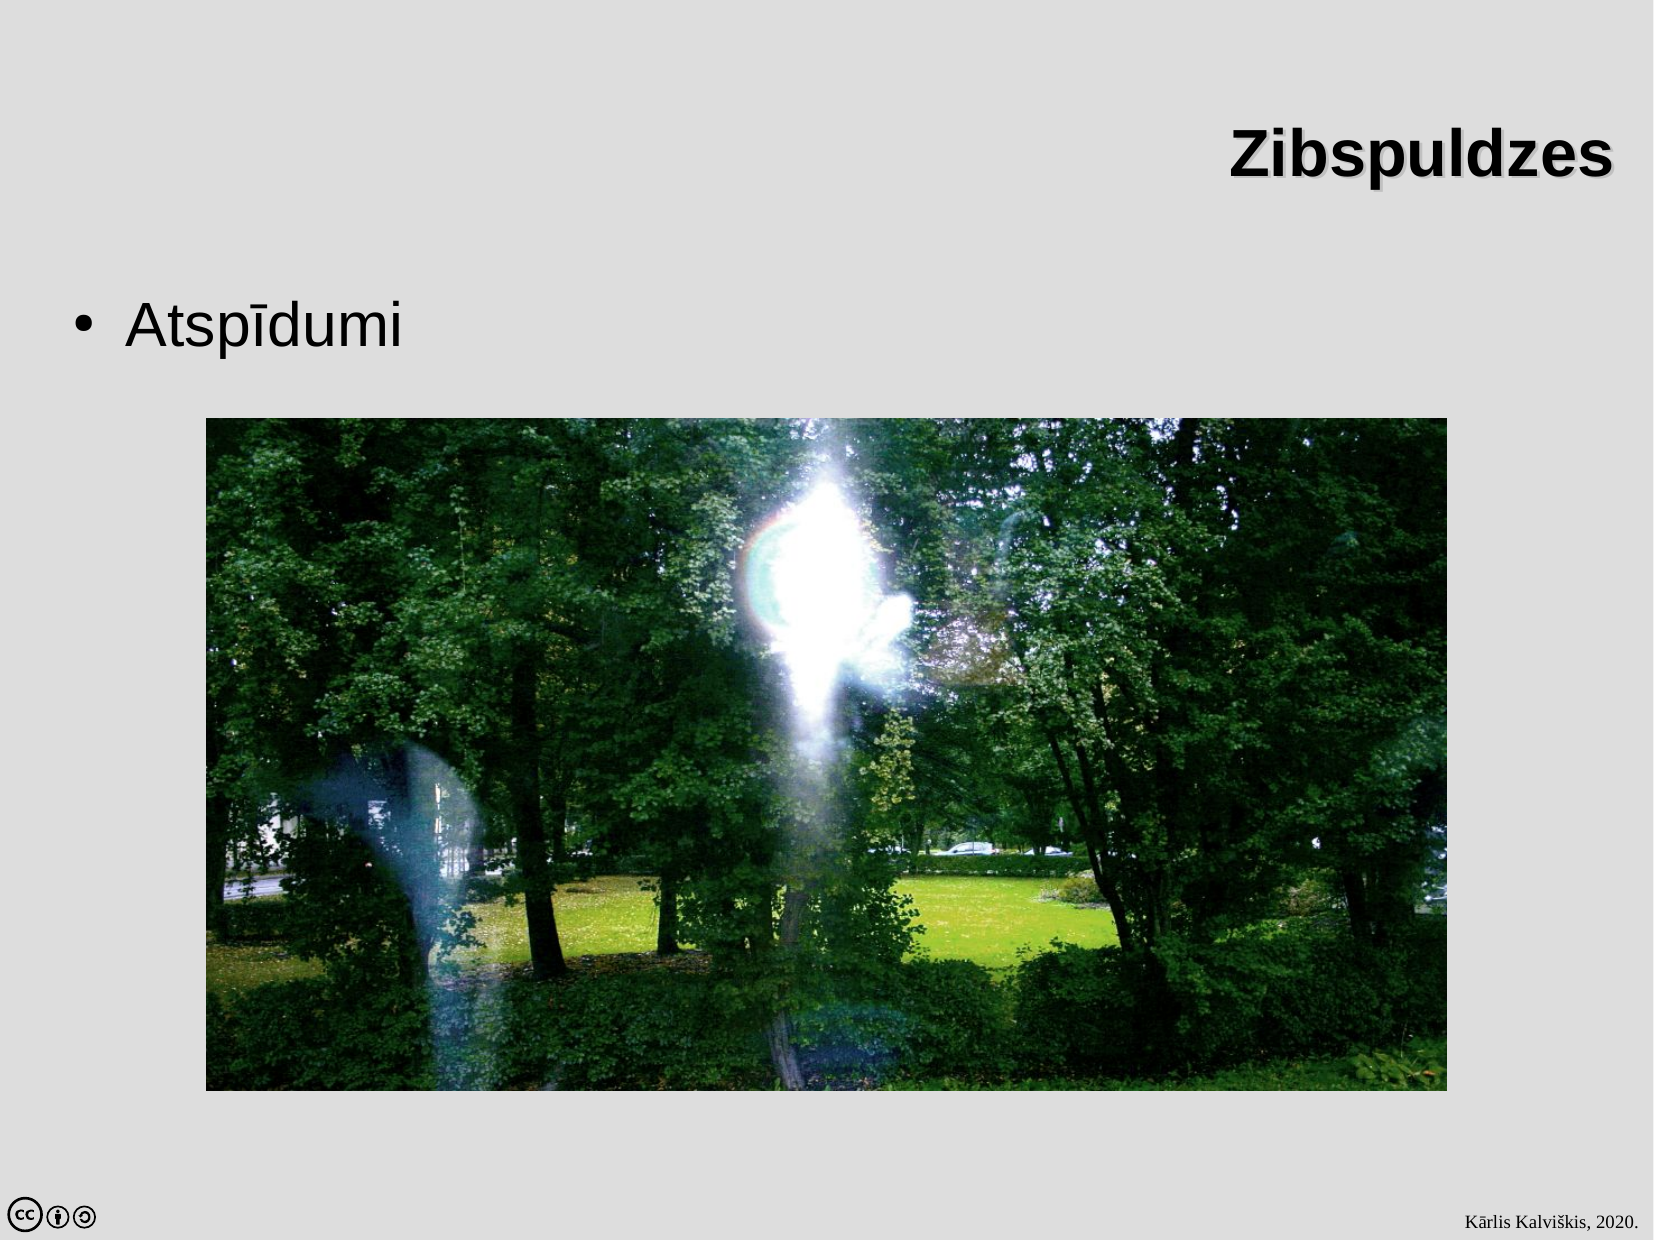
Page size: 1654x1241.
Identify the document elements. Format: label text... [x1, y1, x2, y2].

picture [206, 418, 1447, 1091]
title Zibspuldzes [42, 49, 1615, 257]
list Atspīdumi [37, 290, 1620, 1010]
